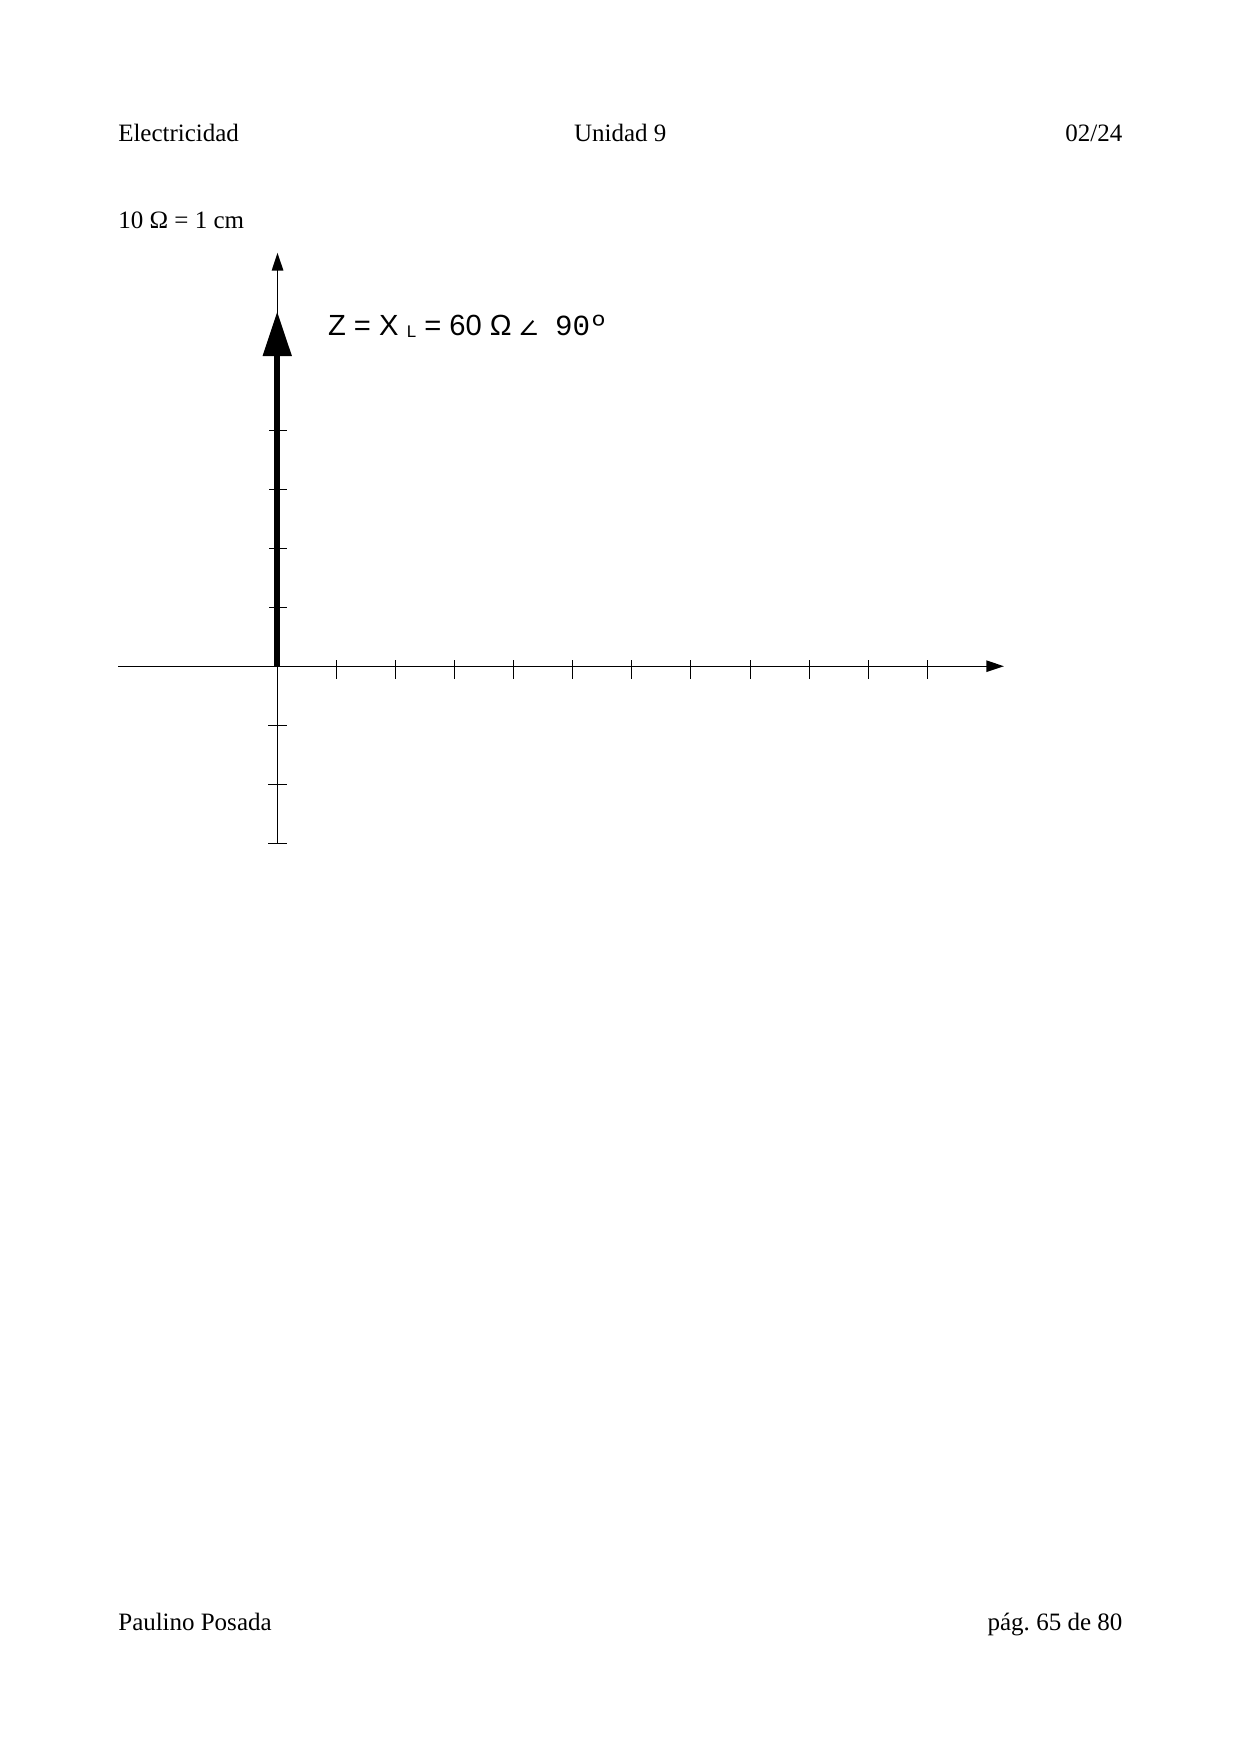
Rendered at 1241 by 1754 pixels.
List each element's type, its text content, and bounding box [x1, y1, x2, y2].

text 10 Ω = 1 cm [118, 205, 1122, 234]
